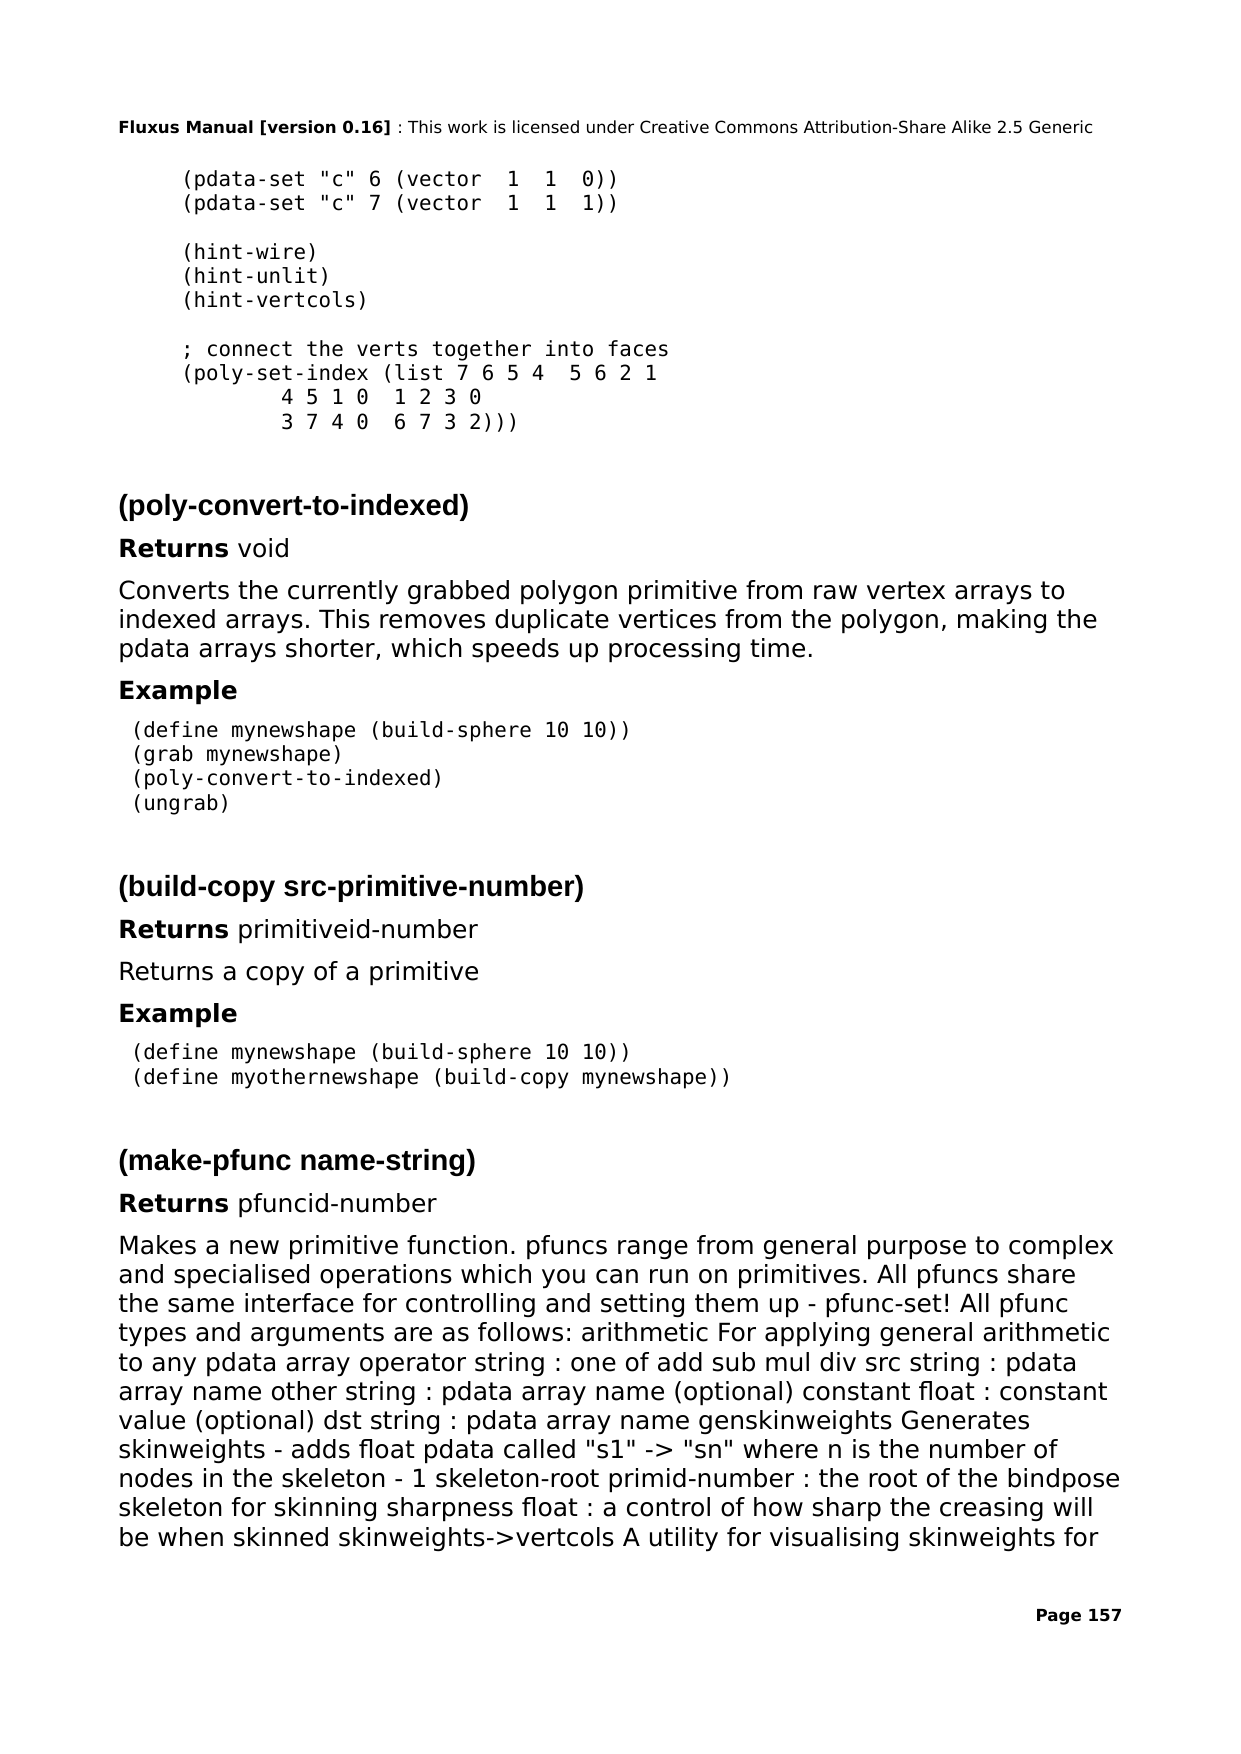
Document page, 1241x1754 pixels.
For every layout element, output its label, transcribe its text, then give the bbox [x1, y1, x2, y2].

text 4 5 1 0 1 2 3 0 [118, 385, 1122, 410]
text (hint-vertcols) [118, 288, 1122, 313]
text 3 7 4 0 6 7 3 2))) [118, 410, 1122, 434]
text (hint-wire) [118, 240, 1122, 264]
text (define mynewshape (build-sphere 10 10)) [118, 718, 1122, 742]
text ; connect the verts together into faces [118, 337, 1122, 361]
text (hint-unlit) [118, 264, 1122, 288]
subtitle (build-copy src-primitive-number) [118, 869, 1122, 903]
text (pdata-set "c" 7 (vector 1 1 1)) [118, 191, 1122, 216]
text Example [118, 676, 1122, 705]
subtitle (make-pfunc name-string) [118, 1143, 1122, 1177]
text (define mynewshape (build-sphere 10 10)) [118, 1040, 1122, 1065]
text (ungrab) [118, 791, 1122, 815]
text (poly-set-index (list 7 6 5 4 5 6 2 1 [118, 361, 1122, 385]
text Makes a new primitive function. pfuncs range from general purpose to complex and specialised operations which you can run on primitives. All pfuncs share the same interface for controlling and setting them up - pfunc-set! All pfunc types and arguments are as follows: arithmetic For applying general arithmetic to any pdata array operator string : one of add sub mul div src string : pdata array name other string : pdata array name (optional) constant float : constant value (optional) dst string : pdata array name genskinweights Generates skinweights - adds float pdata called "s1" -> "sn" where n is the number of nodes in the skeleton - 1 skeleton-root primid-number : the root of the bindpose skeleton for skinning sharpness float : a control of how sharp the creasing will be when skinned skinweights->vertcols A utility for visualising skinweights for [118, 1231, 1122, 1552]
subtitle (poly-convert-to-indexed) [118, 488, 1122, 522]
text Returns pfuncid-number [118, 1189, 1122, 1219]
text Converts the currently grabbed polygon primitive from raw vertex arrays to indexed arrays. This removes duplicate vertices from the polygon, making the pdata arrays shorter, which speeds up processing time. [118, 576, 1122, 664]
text Returns a copy of a primitive [118, 957, 1122, 986]
text Returns void [118, 534, 1122, 564]
text (poly-convert-to-indexed) [118, 766, 1122, 791]
text Returns primitiveid-number [118, 915, 1122, 944]
text Example [118, 999, 1122, 1028]
text (pdata-set "c" 6 (vector 1 1 0)) [118, 167, 1122, 191]
text (define myothernewshape (build-copy mynewshape)) [118, 1065, 1122, 1089]
text (grab mynewshape) [118, 742, 1122, 766]
